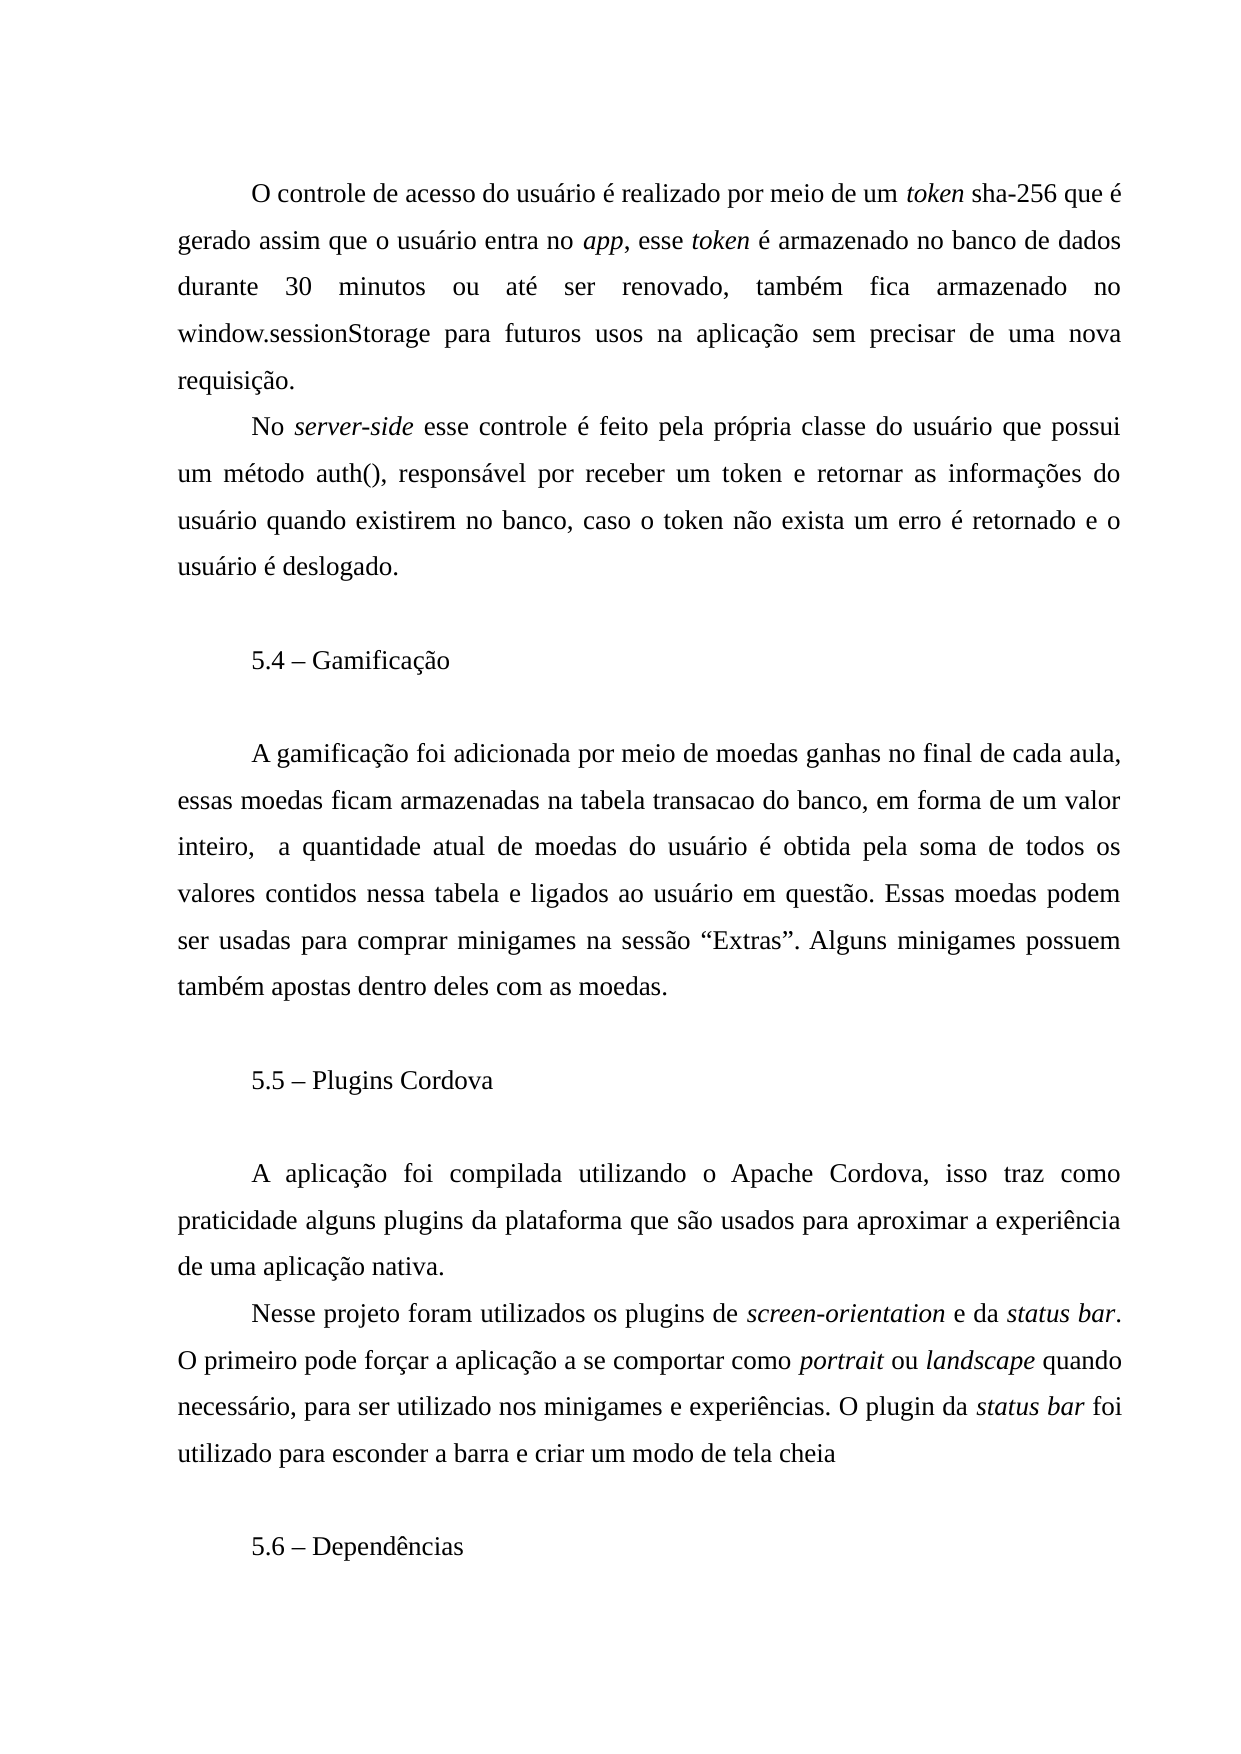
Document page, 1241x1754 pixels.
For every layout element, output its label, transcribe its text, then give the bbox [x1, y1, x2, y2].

text A aplicação foi compilada utilizando o Apache Cordova, isso traz como praticidade alguns plugins da plataforma que são usados para aproximar a experiência de uma aplicação nativa. [177, 1157, 1122, 1282]
text No server-side ­esse controle é feito pela própria classe do usuário que possui um método auth(), responsável por receber um token e retornar as informações do usuário quando existirem no banco, caso o token não exista um erro é retornado e o usuário é deslogado. [177, 411, 1122, 582]
text 5.4 – Gamificação [177, 644, 1122, 675]
text O controle de acesso do usuário é realizado por meio de um token sha-256 que é gerado assim que o usuário entra no app, esse token é armazenado no banco de dados durante 30 minutos ou até ser renovado, também fica armazenado no window.sessionStorage para futuros usos na aplicação sem precisar de uma nova requisição. [177, 177, 1122, 395]
text 5.6 – Dependências [177, 1531, 1122, 1562]
text A gamificação foi adicionada por meio de moedas ganhas no final de cada aula, essas moedas ficam armazenadas na tabela transacao do banco, em forma de um valor inteiro, a quantidade atual de moedas do usuário é obtida pela soma de todos os valores contidos nessa tabela e ligados ao usuário em questão. Essas moedas podem ser usadas para comprar minigames na sessão “Extras”. Alguns minigames possuem também apostas dentro deles com as moedas. [177, 737, 1122, 1002]
text 5.5 – Plugins Cordova [177, 1064, 1122, 1095]
text Nesse projeto foram utilizados os plugins de screen-orientation e da status bar. O primeiro pode forçar a aplicação a se comportar como portrait ou landscape quando necessário, para ser utilizado nos minigames e experiências. O plugin da status bar foi utilizado para esconder a barra e criar um modo de tela cheia [177, 1297, 1122, 1468]
